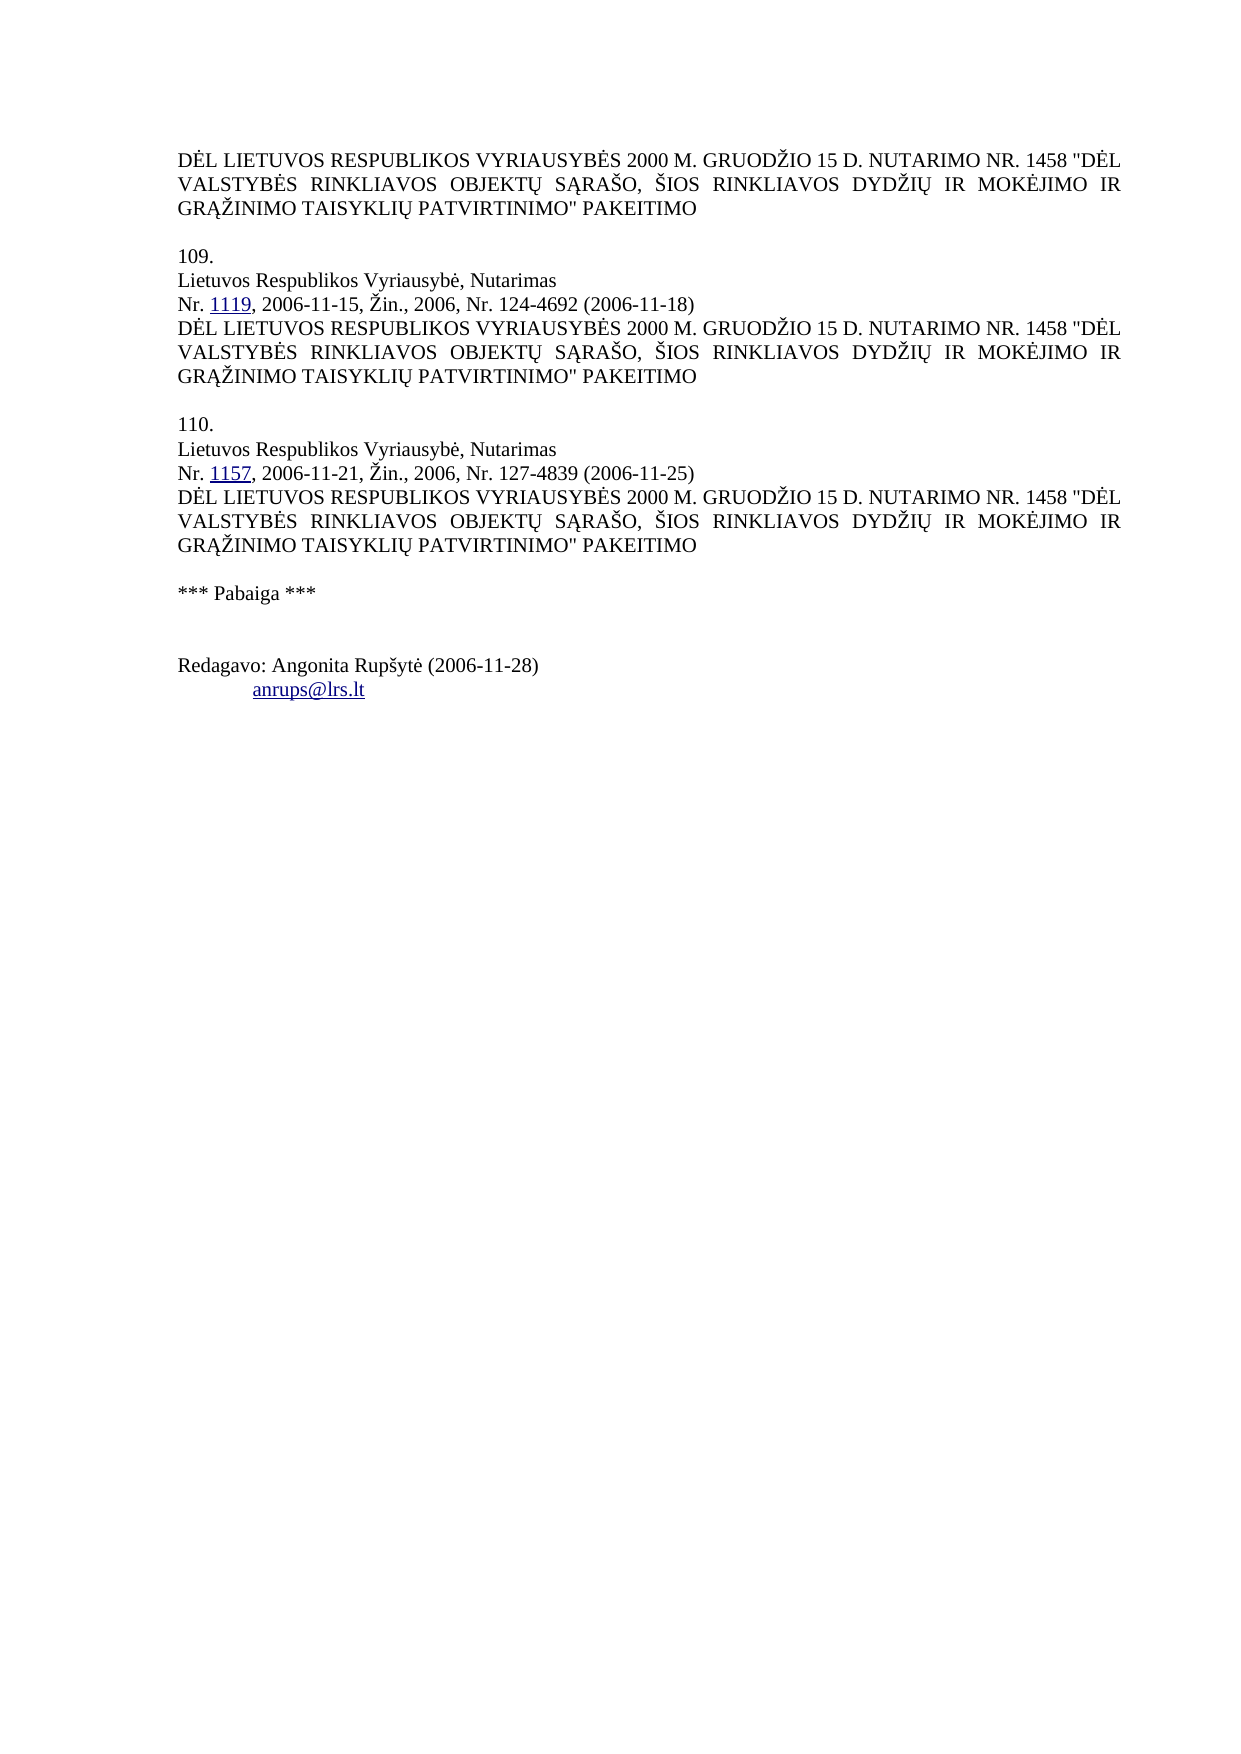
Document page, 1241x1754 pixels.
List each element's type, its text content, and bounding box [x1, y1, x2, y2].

text *** Pabaiga *** [177, 581, 1122, 605]
text anrups@lrs.lt [177, 677, 1122, 701]
text Redagavo: Angonita Rupšytė (2006-11-28) [177, 653, 1122, 677]
text DĖL LIETUVOS RESPUBLIKOS VYRIAUSYBĖS 2000 M. GRUODŽIO 15 D. NUTARIMO NR. 1458 "DĖL VALSTYBĖS RINKLIAVOS OBJEKTŲ SĄRAŠO, ŠIOS RINKLIAVOS DYDŽIŲ IR MOKĖJIMO IR GRĄŽINIMO TAISYKLIŲ PATVIRTINIMO" PAKEITIMO [177, 484, 1122, 557]
text 109. [177, 244, 1122, 268]
text DĖL LIETUVOS RESPUBLIKOS VYRIAUSYBĖS 2000 M. GRUODŽIO 15 D. NUTARIMO NR. 1458 "DĖL VALSTYBĖS RINKLIAVOS OBJEKTŲ SĄRAŠO, ŠIOS RINKLIAVOS DYDŽIŲ IR MOKĖJIMO IR GRĄŽINIMO TAISYKLIŲ PATVIRTINIMO" PAKEITIMO [177, 316, 1122, 388]
text Nr. 1119, 2006-11-15, Žin., 2006, Nr. 124-4692 (2006-11-18) [177, 292, 1122, 316]
text DĖL LIETUVOS RESPUBLIKOS VYRIAUSYBĖS 2000 M. GRUODŽIO 15 D. NUTARIMO NR. 1458 "DĖL VALSTYBĖS RINKLIAVOS OBJEKTŲ SĄRAŠO, ŠIOS RINKLIAVOS DYDŽIŲ IR MOKĖJIMO IR GRĄŽINIMO TAISYKLIŲ PATVIRTINIMO" PAKEITIMO [177, 148, 1122, 220]
text Lietuvos Respublikos Vyriausybė, Nutarimas [177, 436, 1122, 461]
text Lietuvos Respublikos Vyriausybė, Nutarimas [177, 268, 1122, 292]
text Nr. 1157, 2006-11-21, Žin., 2006, Nr. 127-4839 (2006-11-25) [177, 461, 1122, 484]
text 110. [177, 412, 1122, 436]
